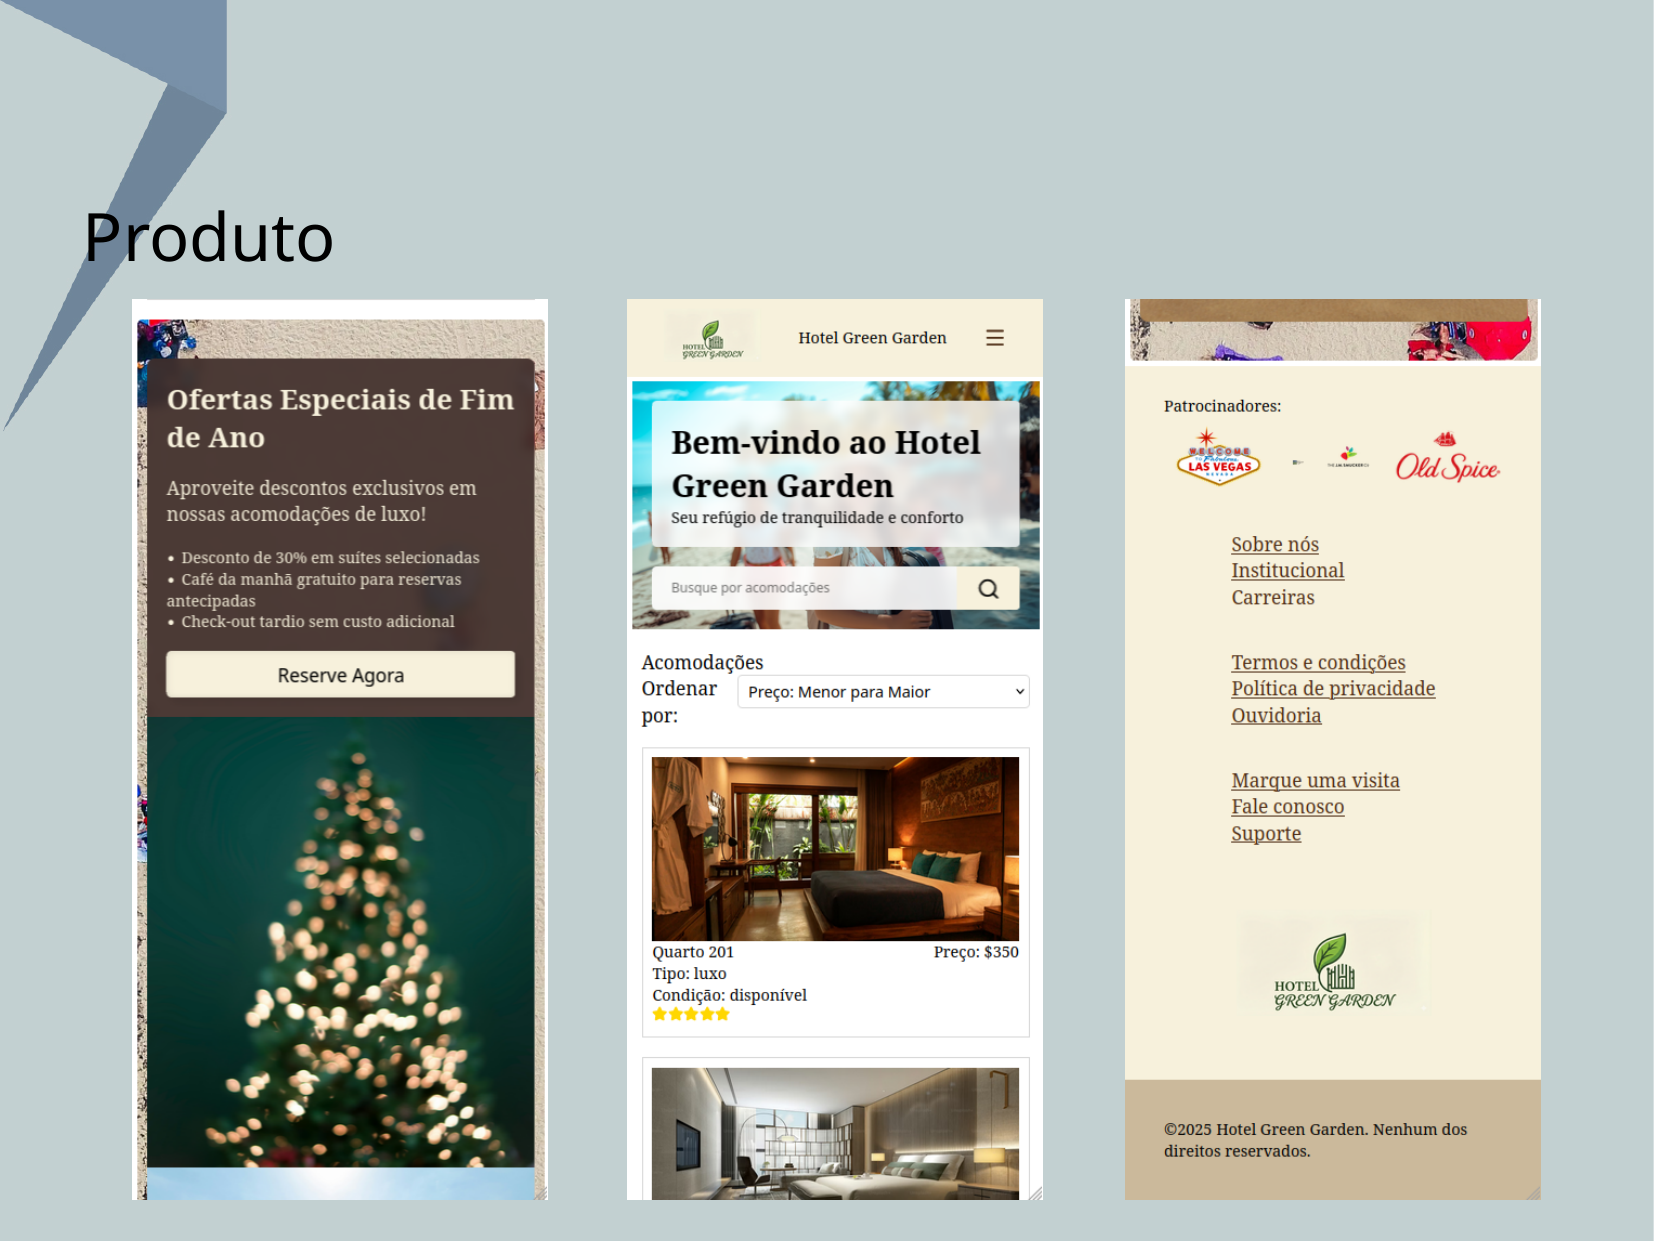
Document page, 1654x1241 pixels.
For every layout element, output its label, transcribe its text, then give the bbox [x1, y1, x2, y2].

title Produto [82, 132, 1571, 340]
picture [0, 0, 1654, 1241]
